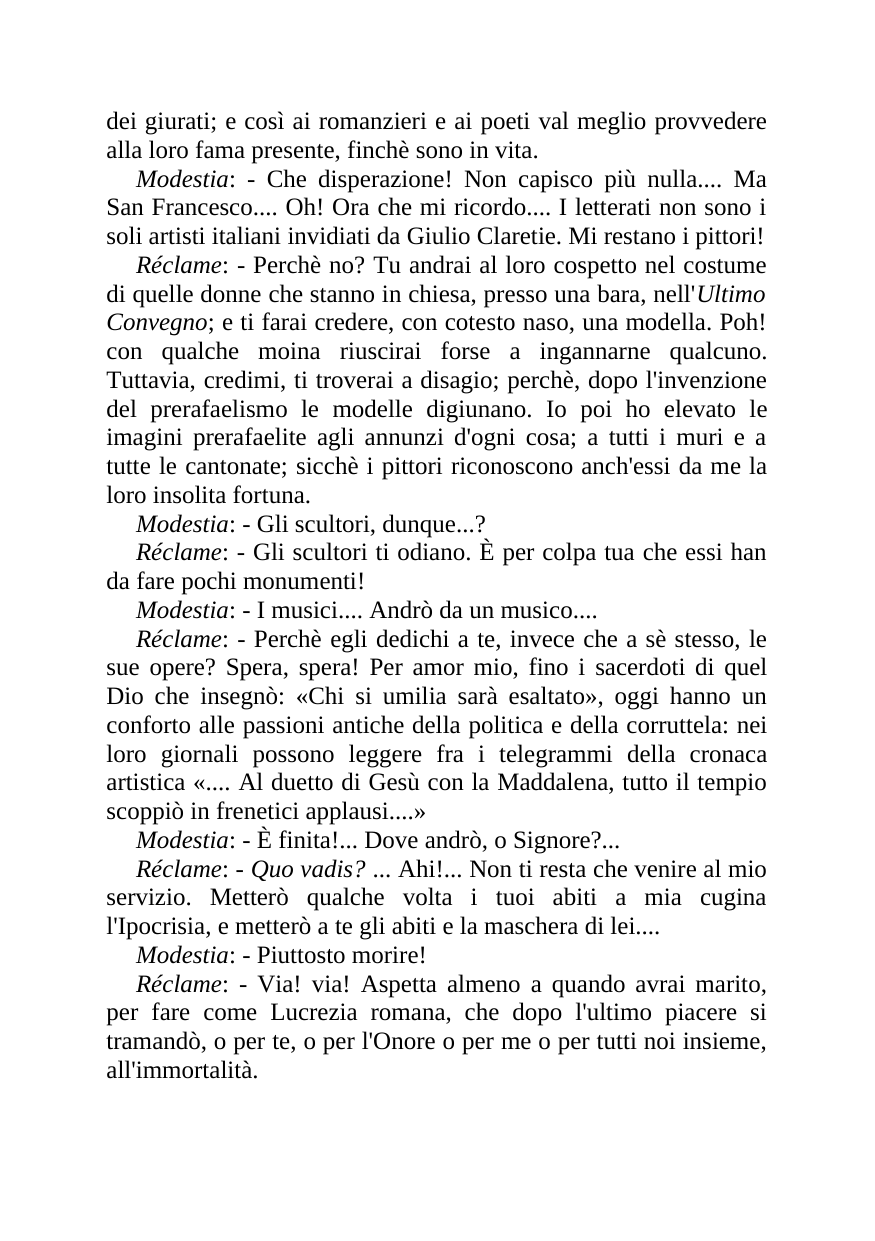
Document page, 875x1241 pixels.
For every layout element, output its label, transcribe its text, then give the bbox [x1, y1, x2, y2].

text Modestia: - Piuttosto morire! [106, 940, 768, 969]
text Réclame: - Quo vadis? ... Ahi!... Non ti resta che venire al mio servizio. Metterò qualche volta i tuoi abiti a mia cugina l'Ipocrisia, e metterò a te gli abiti e la maschera di lei.... [106, 854, 768, 940]
text Modestia: - Che disperazione! Non capisco più nulla.... Ma San Francesco.... Oh! Ora che mi ricordo.... I letterati non sono i soli artisti italiani invidiati da Giulio Claretie. Mi restano i pittori! [106, 164, 768, 250]
text Réclame: - Perchè no? Tu andrai al loro cospetto nel costume di quelle donne che stanno in chiesa, presso una bara, nell'Ultimo Convegno; e ti farai credere, con cotesto naso, una modella. Poh! con qualche moina riuscirai forse a ingannarne qualcuno. Tuttavia, credimi, ti troverai a disagio; perchè, dopo l'invenzione del prerafaelismo le modelle digiunano. Io poi ho elevato le imagini prerafaelite agli annunzi d'ogni cosa; a tutti i muri e a tutte le cantonate; sicchè i pittori riconoscono anch'essi da me la loro insolita fortuna. [106, 250, 768, 509]
text Réclame: - Gli scultori ti odiano. È per colpa tua che essi han da fare pochi monumenti! [106, 537, 768, 595]
text Réclame: - Perchè egli dedichi a te, invece che a sè stesso, le sue opere? Spera, spera! Per amor mio, fino i sacerdoti di quel Dio che insegnò: «Chi si umilia sarà esaltato», oggi hanno un conforto alle passioni antiche della politica e della corruttela: nei loro giornali possono leggere fra i telegrammi della cronaca artistica «.... Al duetto di Gesù con la Maddalena, tutto il tempio scoppiò in frenetici applausi....» [106, 624, 768, 825]
text dei giurati; e così ai romanzieri e ai poeti val meglio provvedere alla loro fama presente, finchè sono in vita. [106, 106, 768, 164]
text Modestia: - Gli scultori, dunque...? [106, 509, 768, 537]
text Modestia: - È finita!... Dove andrò, o Signore?... [106, 825, 768, 854]
text Réclame: - Via! via! Aspetta almeno a quando avrai marito, per fare come Lucrezia romana, che dopo l'ultimo piacere si tramandò, o per te, o per l'Onore o per me o per tutti noi insieme, all'immortalità. [106, 969, 768, 1084]
text Modestia: - I musici.... Andrò da un musico.... [106, 595, 768, 624]
